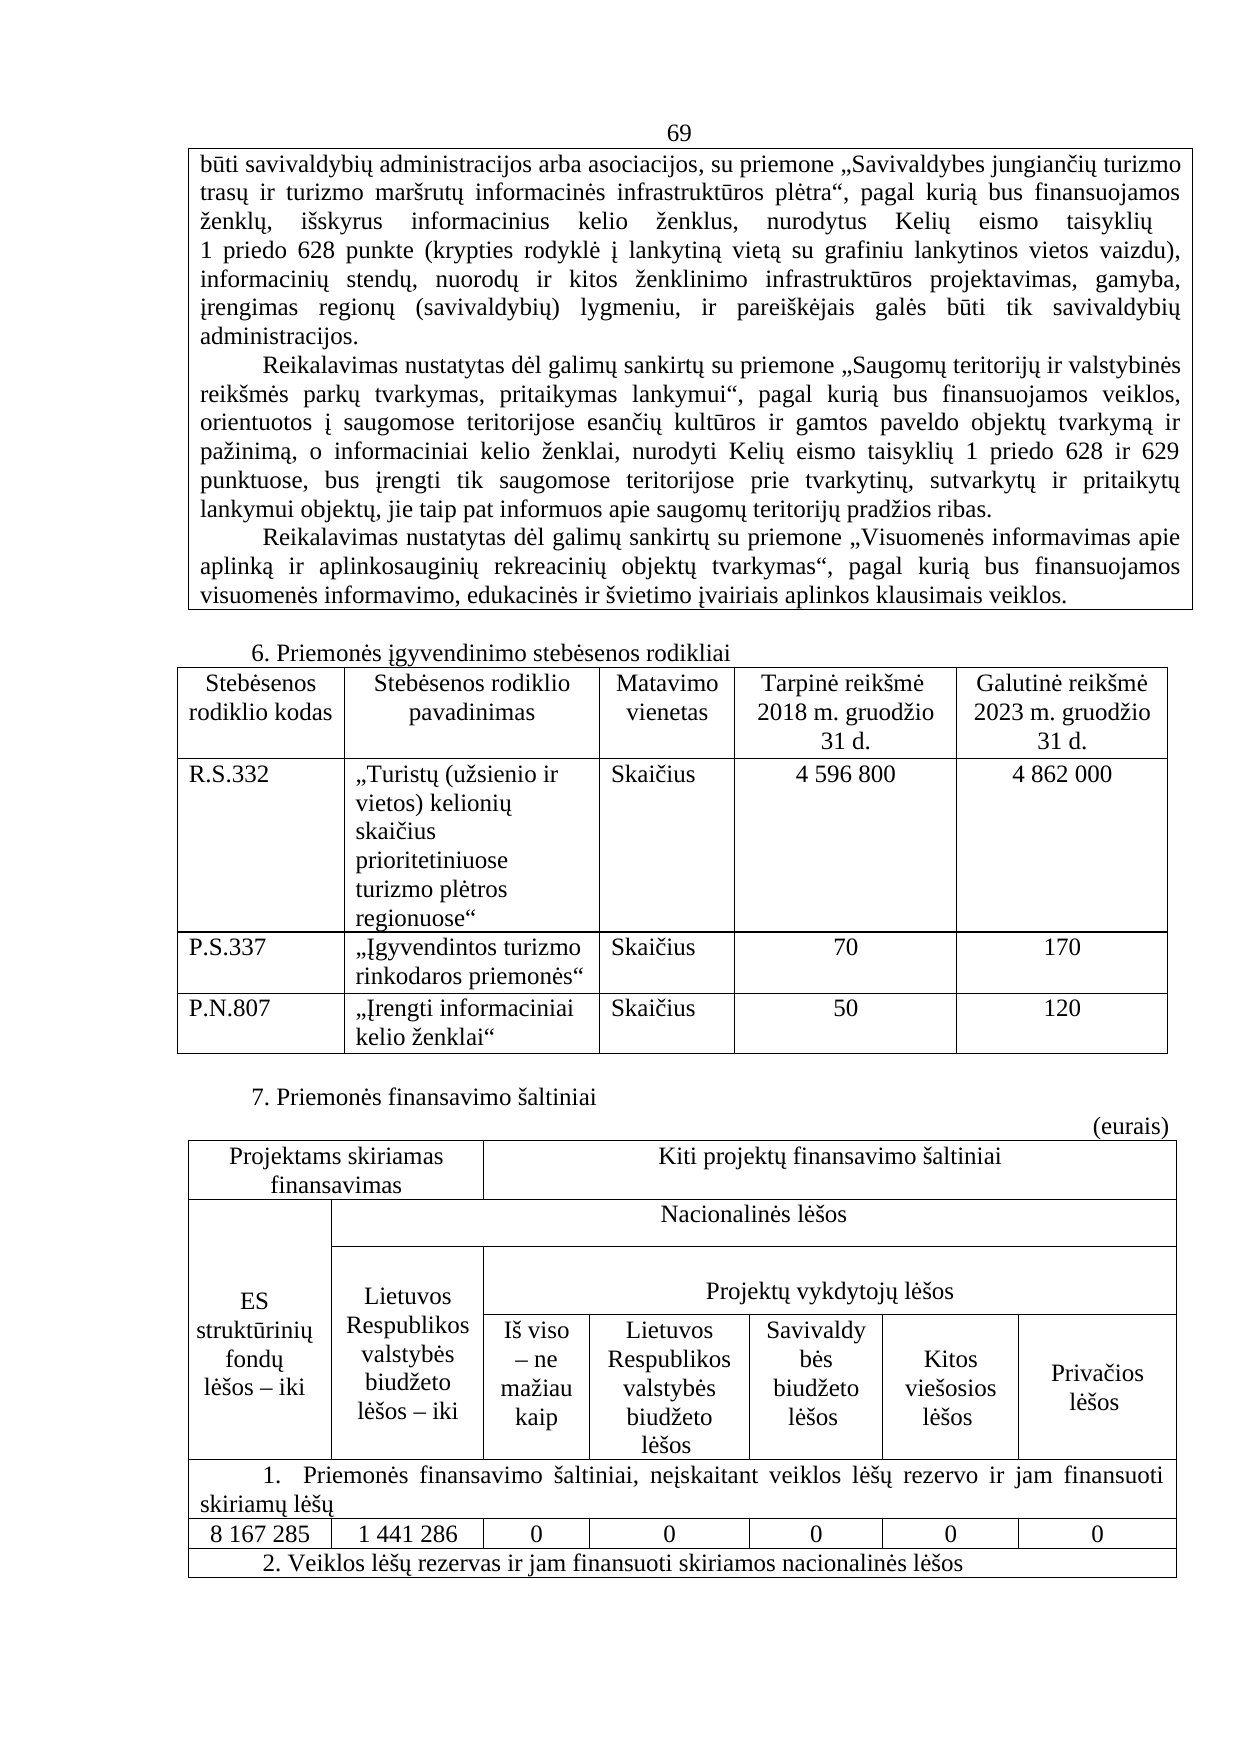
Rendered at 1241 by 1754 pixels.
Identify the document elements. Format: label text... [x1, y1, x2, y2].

table_cell R.S.332 [178, 759, 344, 931]
table_cell Kitos viešosios lėšos [883, 1315, 1018, 1459]
table_cell 1 441 286 [332, 1519, 483, 1547]
table_cell 50 [735, 994, 956, 1053]
table_cell 4 862 000 [957, 759, 1167, 931]
table_cell P.N.807 [178, 994, 344, 1053]
text 6. Priemonės įgyvendinimo stebėsenos rodikliai [177, 638, 1181, 667]
table_header Galutinė reikšmė 2023 m. gruodžio 31 d. [957, 668, 1167, 758]
table_cell 0 [750, 1519, 882, 1547]
table_cell ES struktūrinių fondų lėšos – iki [189, 1200, 331, 1459]
table_cell „Turistų (užsienio ir vietos) kelionių skaičius prioritetiniuose turizmo plėtros regionuose“ [345, 759, 599, 931]
table_cell Lietuvos Respublikos valstybės biudžeto lėšos [590, 1315, 749, 1459]
table_cell „Įgyvendintos turizmo rinkodaros priemonės“ [345, 933, 599, 992]
table_cell 70 [735, 933, 956, 992]
table_cell Lietuvos Respublikos valstybės biudžeto lėšos – iki [332, 1247, 483, 1459]
table_header Matavimo vienetas [600, 668, 734, 758]
table_cell 2. Veiklos lėšų rezervas ir jam finansuoti skiriamos nacionalinės lėšos [189, 1549, 1176, 1577]
text 7. Priemonės finansavimo šaltiniai [177, 1082, 1181, 1111]
table_cell 0 [1019, 1519, 1176, 1547]
table_cell Nacionalinės lėšos [332, 1200, 1176, 1246]
table_cell 0 [883, 1519, 1018, 1547]
table_header Kiti projektų finansavimo šaltiniai [484, 1141, 1176, 1198]
table_cell 0 [590, 1519, 749, 1547]
table_cell „Įrengti informaciniai kelio ženklai“ [345, 994, 599, 1053]
table_header Stebėsenos rodiklio kodas [178, 668, 344, 758]
table_cell 8 167 285 [189, 1519, 331, 1547]
table_cell 0 [484, 1519, 589, 1547]
text (eurais) [177, 1111, 1181, 1140]
table_header būti savivaldybių administracijos arba asociacijos, su priemone „Savivaldybes jungiančių turizmo trasų ir turizmo maršrutų informacinės infrastruktūros plėtra“, pagal kurią bus finansuojamos ženklų, išskyrus informacinius kelio ženklus, nurodytus Kelių eismo taisyklių 1 priedo 628 punkte (krypties rodyklė į lankytiną vietą su grafiniu lankytinos vietos vaizdu), informacinių stendų, nuorodų ir kitos ženklinimo infrastruktūros projektavimas, gamyba, įrengimas regionų (savivaldybių) lygmeniu, ir pareiškėjais galės būti tik savivaldybių administracijos. Reikalavimas nustatytas dėl galimų sankirtų su priemone „Saugomų teritorijų ir valstybinės reikšmės parkų tvarkymas, pritaikymas lankymui“, pagal kurią bus finansuojamos veiklos, orientuotos į saugomose teritorijose esančių kultūros ir gamtos paveldo objektų tvarkymą ir pažinimą, o informaciniai kelio ženklai, nurodyti Kelių eismo taisyklių 1 priedo 628 ir 629 punktuose, bus įrengti tik saugomose teritorijose prie tvarkytinų, sutvarkytų ir pritaikytų lankymui objektų, jie taip pat informuos apie saugomų teritorijų pradžios ribas. Reikalavimas nustatytas dėl galimų sankirtų su priemone „Visuomenės informavimas apie aplinką ir aplinkosauginių rekreacinių objektų tvarkymas“, pagal kurią bus finansuojamos visuomenės informavimo, edukacinės ir švietimo įvairiais aplinkos klausimais veiklos. [189, 149, 1192, 609]
table_cell Skaičius [600, 759, 734, 931]
table_cell 1. Priemonės finansavimo šaltiniai, neįskaitant veiklos lėšų rezervo ir jam finansuoti skiriamų lėšų [189, 1460, 1176, 1518]
table_cell P.S.337 [178, 933, 344, 992]
table_header Projektams skiriamas finansavimas [189, 1141, 483, 1198]
table_cell Privačios lėšos [1019, 1315, 1176, 1459]
table_header Tarpinė reikšmė 2018 m. gruodžio 31 d. [735, 668, 956, 758]
table_cell 120 [957, 994, 1167, 1053]
table_cell 170 [957, 933, 1167, 992]
table_cell Iš viso – ne mažiau kaip [484, 1315, 589, 1459]
table_cell Projektų vykdytojų lėšos [484, 1247, 1176, 1314]
table_cell Savivaldybės biudžeto lėšos [750, 1315, 882, 1459]
table_cell 4 596 800 [735, 759, 956, 931]
table_cell Skaičius [600, 933, 734, 992]
table_header Stebėsenos rodiklio pavadinimas [345, 668, 599, 758]
table_cell Skaičius [600, 994, 734, 1053]
